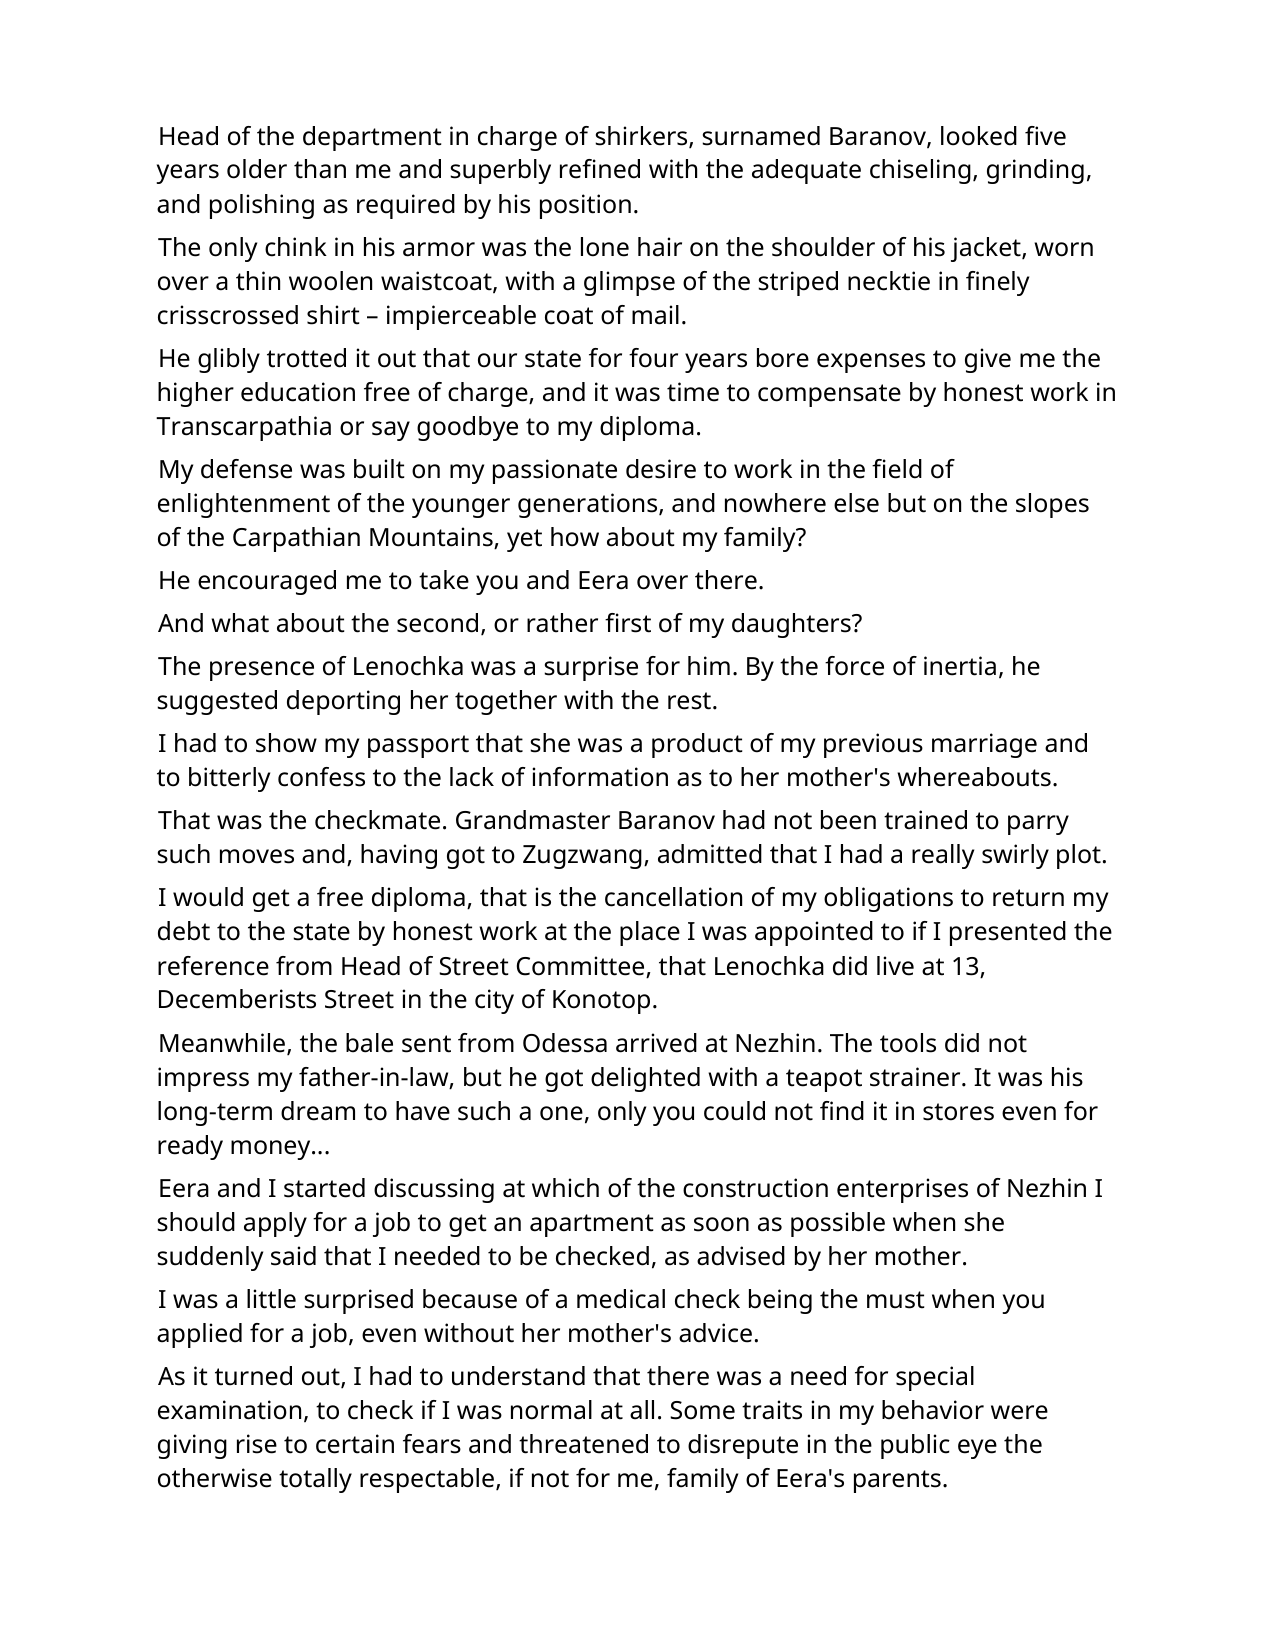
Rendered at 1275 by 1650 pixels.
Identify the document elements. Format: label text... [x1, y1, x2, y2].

text I had to show my passport that she was a product of my previous marriage and to bitterly confess to the lack of information as to her mother's whereabouts. [156, 726, 1118, 794]
text My defense was built on my passionate desire to work in the field of enlightenment of the younger generations, and nowhere else but on the slopes of the Carpathian Mountains, yet how about my family? [156, 452, 1118, 554]
text He encouraged me to take you and Eera over there. [156, 563, 1118, 597]
text The presence of Lenochka was a surprise for him. By the force of inertia, he suggested deporting her together with the rest. [156, 649, 1118, 717]
text I was a little surprised because of a medical check being the must when you applied for a job, even without her mother's advice. [156, 1282, 1118, 1350]
text He glibly trotted it out that our state for four years bore expenses to give me the higher education free of charge, and it was time to compensate by honest work in Transcarpathia or say goodbye to my diploma. [156, 340, 1118, 443]
text I would get a free diploma, that is the cancellation of my obligations to return my debt to the state by honest work at the place I was appointed to if I presented the reference from Head of Street Committee, that Lenochka did live at 13, Decemberists Street in the city of Konotop. [156, 880, 1118, 1016]
text That was the checkmate. Grandmaster Baranov had not been trained to parry such moves and, having got to Zugzwang, admitted that I had a really swirly plot. [156, 803, 1118, 871]
text Head of the department in charge of shirkers, surnamed Baranov, looked five years older than me and superbly refined with the adequate chiseling, grinding, and polishing as required by his position. [156, 118, 1118, 220]
text And what about the second, or rather first of my daughters? [156, 606, 1118, 640]
text The only chink in his armor was the lone hair on the shoulder of his jacket, worn over a thin woolen waistcoat, with a glimpse of the striped necktie in finely crisscrossed shirt – impierceable coat of mail. [156, 229, 1118, 331]
text As it turned out, I had to understand that there was a need for special examination, to check if I was normal at all. Some traits in my behavior were giving rise to certain fears and threatened to disrepute in the public eye the otherwise totally respectable, if not for me, family of Eera's parents. [156, 1359, 1118, 1495]
text Eera and I started discussing at which of the construction enterprises of Nezhin I should apply for a job to get an apartment as soon as possible when she suddenly said that I needed to be checked, as advised by her mother. [156, 1170, 1118, 1273]
text Meanwhile, the bale sent from Odessa arrived at Nezhin. The tools did not impress my father-in-law, but he got delighted with a teapot strainer. It was his long-term dream to have such a one, only you could not find it in stores even for ready money... [156, 1025, 1118, 1161]
